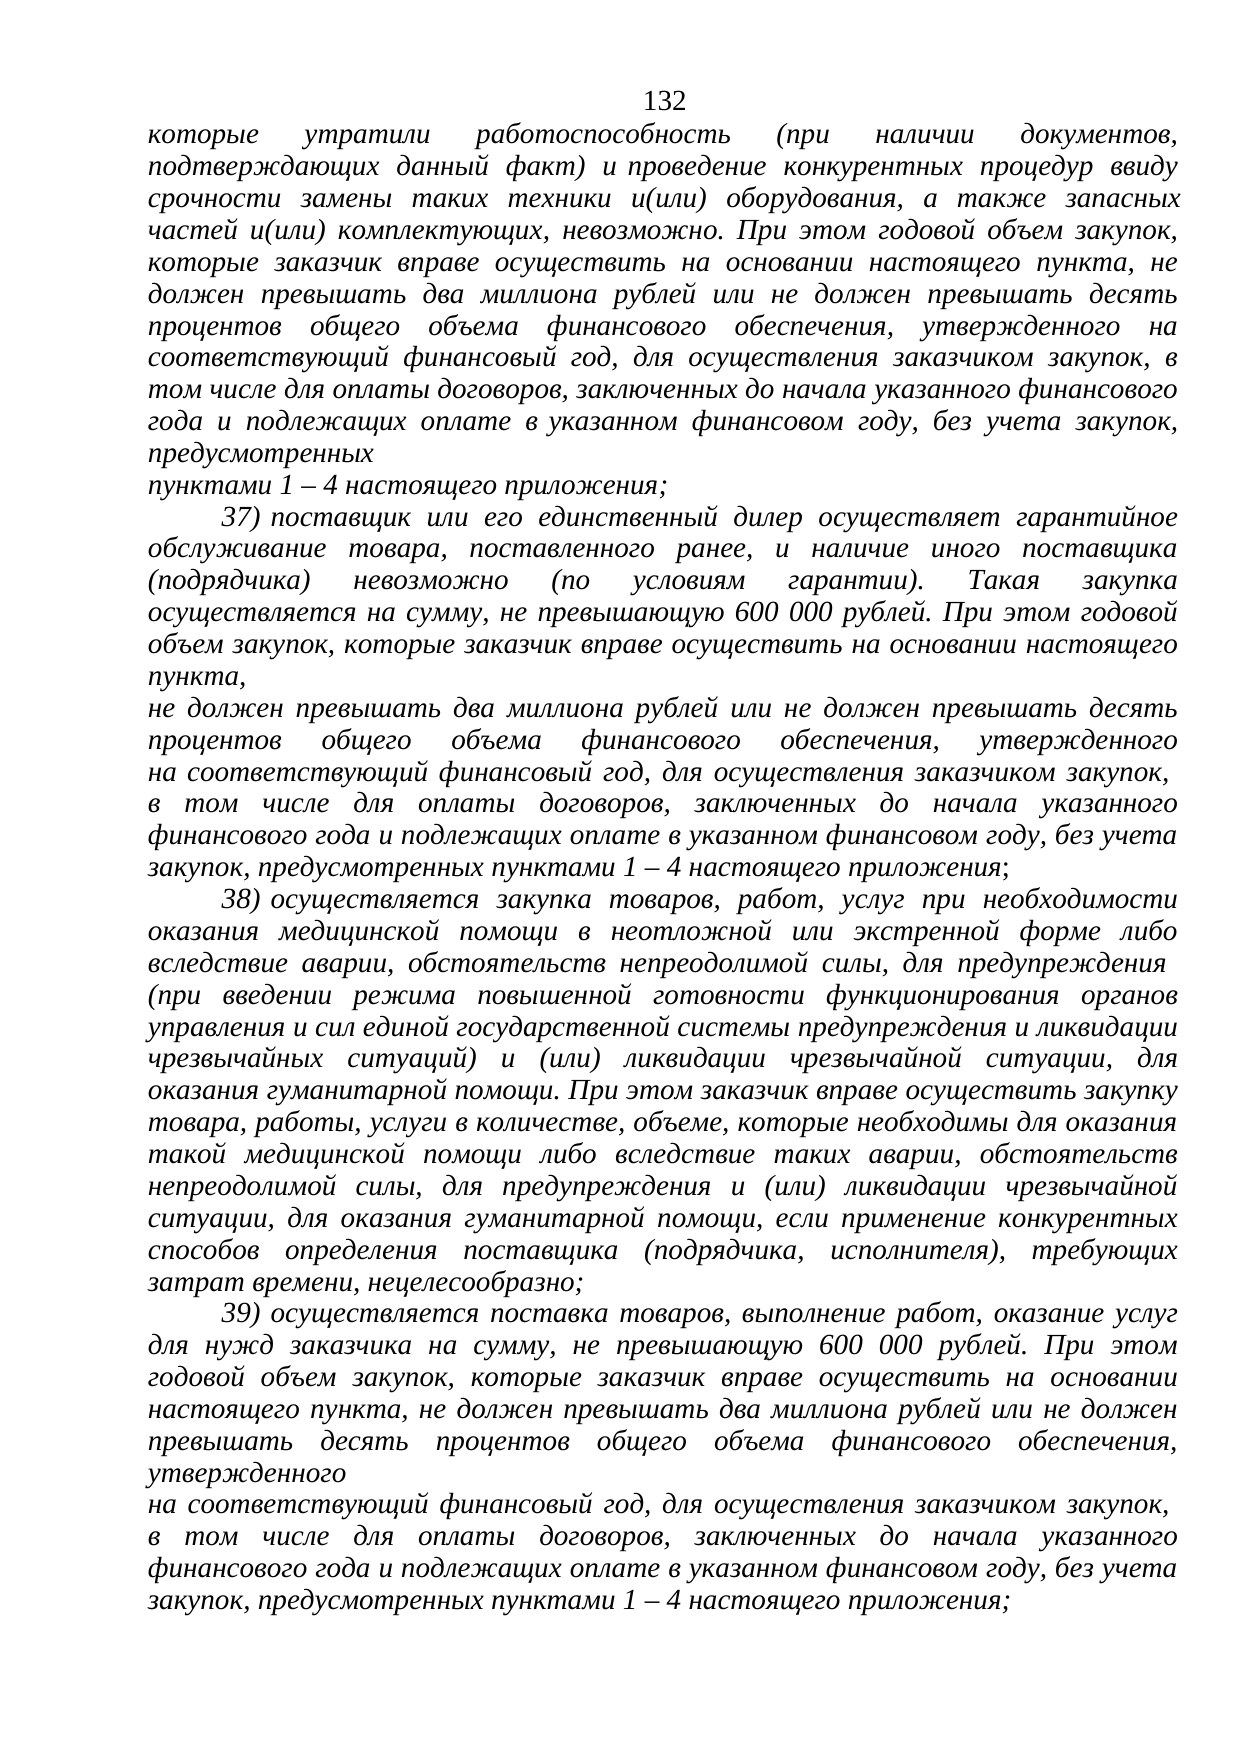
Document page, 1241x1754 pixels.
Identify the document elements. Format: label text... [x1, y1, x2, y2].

text которые утратили работоспособность (при наличии документов, подтверждающих данный факт) и проведение конкурентных процедур ввиду срочности замены таких техники и(или) оборудования, а также запасных частей и(или) комплектующих, невозможно. При этом годовой объем закупок, которые заказчик вправе осуществить на основании настоящего пункта, не должен превышать два миллиона рублей или не должен превышать десять процентов общего объема финансового обеспечения, утвержденного на соответствующий финансовый год, для осуществления заказчиком закупок, в том числе для оплаты договоров, заключенных до начала указанного финансового года и подлежащих оплате в указанном финансовом году, без учета закупок, предусмотренных пунктами 1 – 4 настоящего приложения; [148, 118, 1181, 501]
text 37) поставщик или его единственный дилер осуществляет гарантийное обслуживание товара, поставленного ранее, и наличие иного поставщика (подрядчика) невозможно (по условиям гарантии). Такая закупка осуществляется на сумму, не превышающую 600 000 рублей. При этом годовой объем закупок, которые заказчик вправе осуществить на основании настоящего пункта, не должен превышать два миллиона рублей или не должен превышать десять процентов общего объема финансового обеспечения, утвержденного на соответствующий финансовый год, для осуществления заказчиком закупок, в том числе для оплаты договоров, заключенных до начала указанного финансового года и подлежащих оплате в указанном финансовом году, без учета закупок, предусмотренных пунктами 1 – 4 настоящего приложения; [148, 501, 1181, 883]
text 38) осуществляется закупка товаров, работ, услуг при необходимости оказания медицинской помощи в неотложной или экстренной форме либо вследствие аварии, обстоятельств непреодолимой силы, для предупреждения (при введении режима повышенной готовности функционирования органов управления и сил единой государственной системы предупреждения и ликвидации чрезвычайных ситуаций) и (или) ликвидации чрезвычайной ситуации, для оказания гуманитарной помощи. При этом заказчик вправе осуществить закупку товара, работы, услуги в количестве, объеме, которые необходимы для оказания такой медицинской помощи либо вследствие таких аварии, обстоятельств непреодолимой силы, для предупреждения и (или) ликвидации чрезвычайной ситуации, для оказания гуманитарной помощи, если применение конкурентных способов определения поставщика (подрядчика, исполнителя), требующих затрат времени, нецелесообразно; [148, 883, 1181, 1297]
text 39) осуществляется поставка товаров, выполнение работ, оказание услуг для нужд заказчика на сумму, не превышающую 600 000 рублей. При этом годовой объем закупок, которые заказчик вправе осуществить на основании настоящего пункта, не должен превышать два миллиона рублей или не должен превышать десять процентов общего объема финансового обеспечения, утвержденного на соответствующий финансовый год, для осуществления заказчиком закупок, в том числе для оплаты договоров, заключенных до начала указанного финансового года и подлежащих оплате в указанном финансовом году, без учета закупок, предусмотренных пунктами 1 – 4 настоящего приложения; [148, 1297, 1181, 1616]
